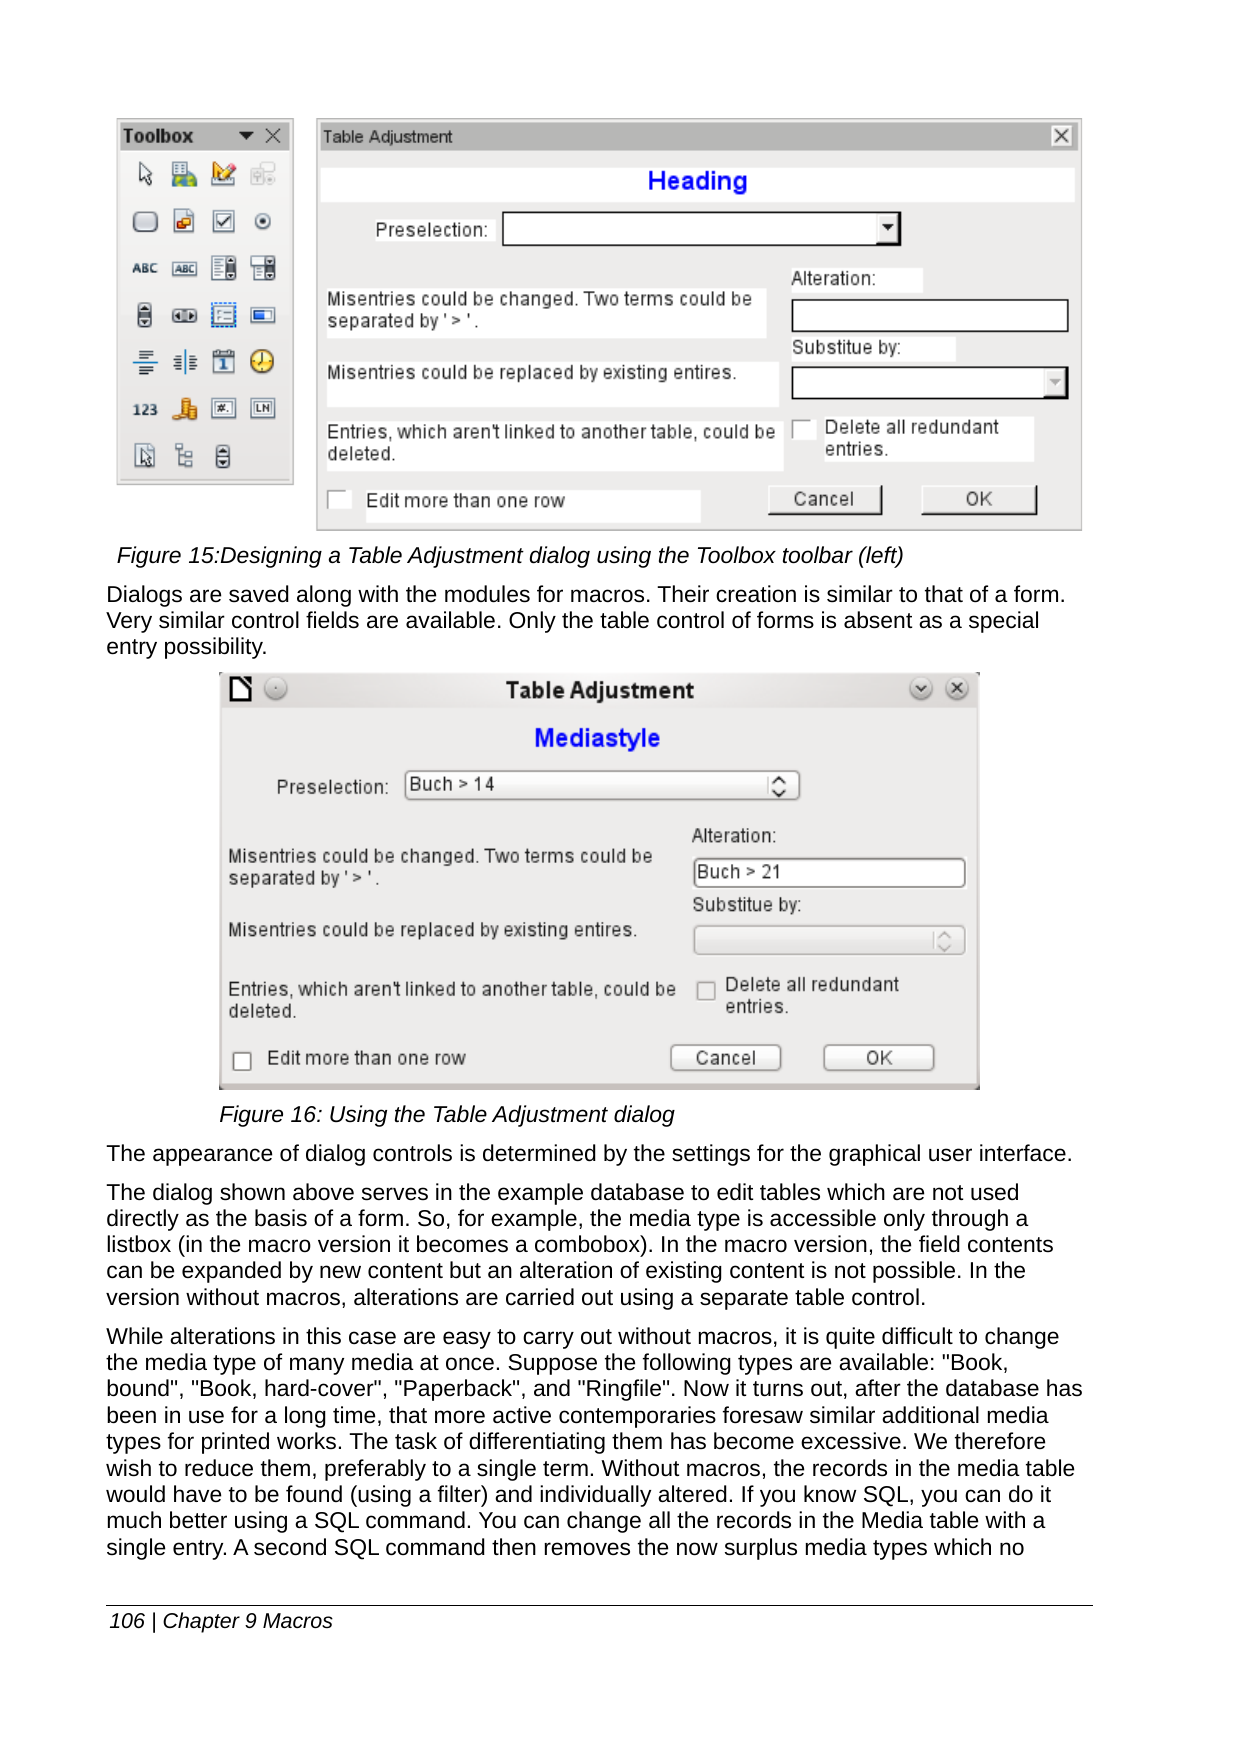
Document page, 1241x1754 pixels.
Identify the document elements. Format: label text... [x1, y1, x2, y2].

text Dialogs are saved along with the modules for macros. Their creation is similar to that of a form. Very similar control fields are available. Only the table control of forms is absent as a special entry possibility. [106, 581, 1093, 660]
picture [219, 672, 980, 1090]
text Figure 15:Designing a Table Adjustment dialog using the Toolbox toolbar (left) [117, 542, 1082, 569]
text The dialog shown above serves in the example database to edit tables which are not used directly as the basis of a form. So, for example, the media type is accessible only through a listbox (in the macro version it becomes a combobox). In the macro version, the field contents can be expanded by new content but an alteration of existing content is not possible. In the version without macros, alterations are carried out using a separate table control. [106, 1178, 1093, 1310]
text While alterations in this case are easy to carry out without macros, it is quite difficult to change the media type of many media at once. Suppose the following types are available: "Book, bound", "Book, hard-cover", "Paperback", and "Ringfile". Now it turns out, after the database has been in use for a long time, that more active contemporaries foresaw similar additional media types for printed works. The task of differentiating them has become excessive. We therefore wish to reduce them, preferably to a single term. Without macros, the records in the media table would have to be found (using a filter) and individually altered. If you know SQL, you can do it much better using a SQL command. You can change all the records in the Media table with a single entry. A second SQL command then removes the now surplus media types which no [106, 1323, 1093, 1560]
text The appearance of dialog controls is determined by the settings for the graphical user interface. [106, 1139, 1093, 1166]
picture [116, 118, 1083, 531]
text Figure 16: Using the Table Adjustment dialog [219, 1101, 980, 1128]
